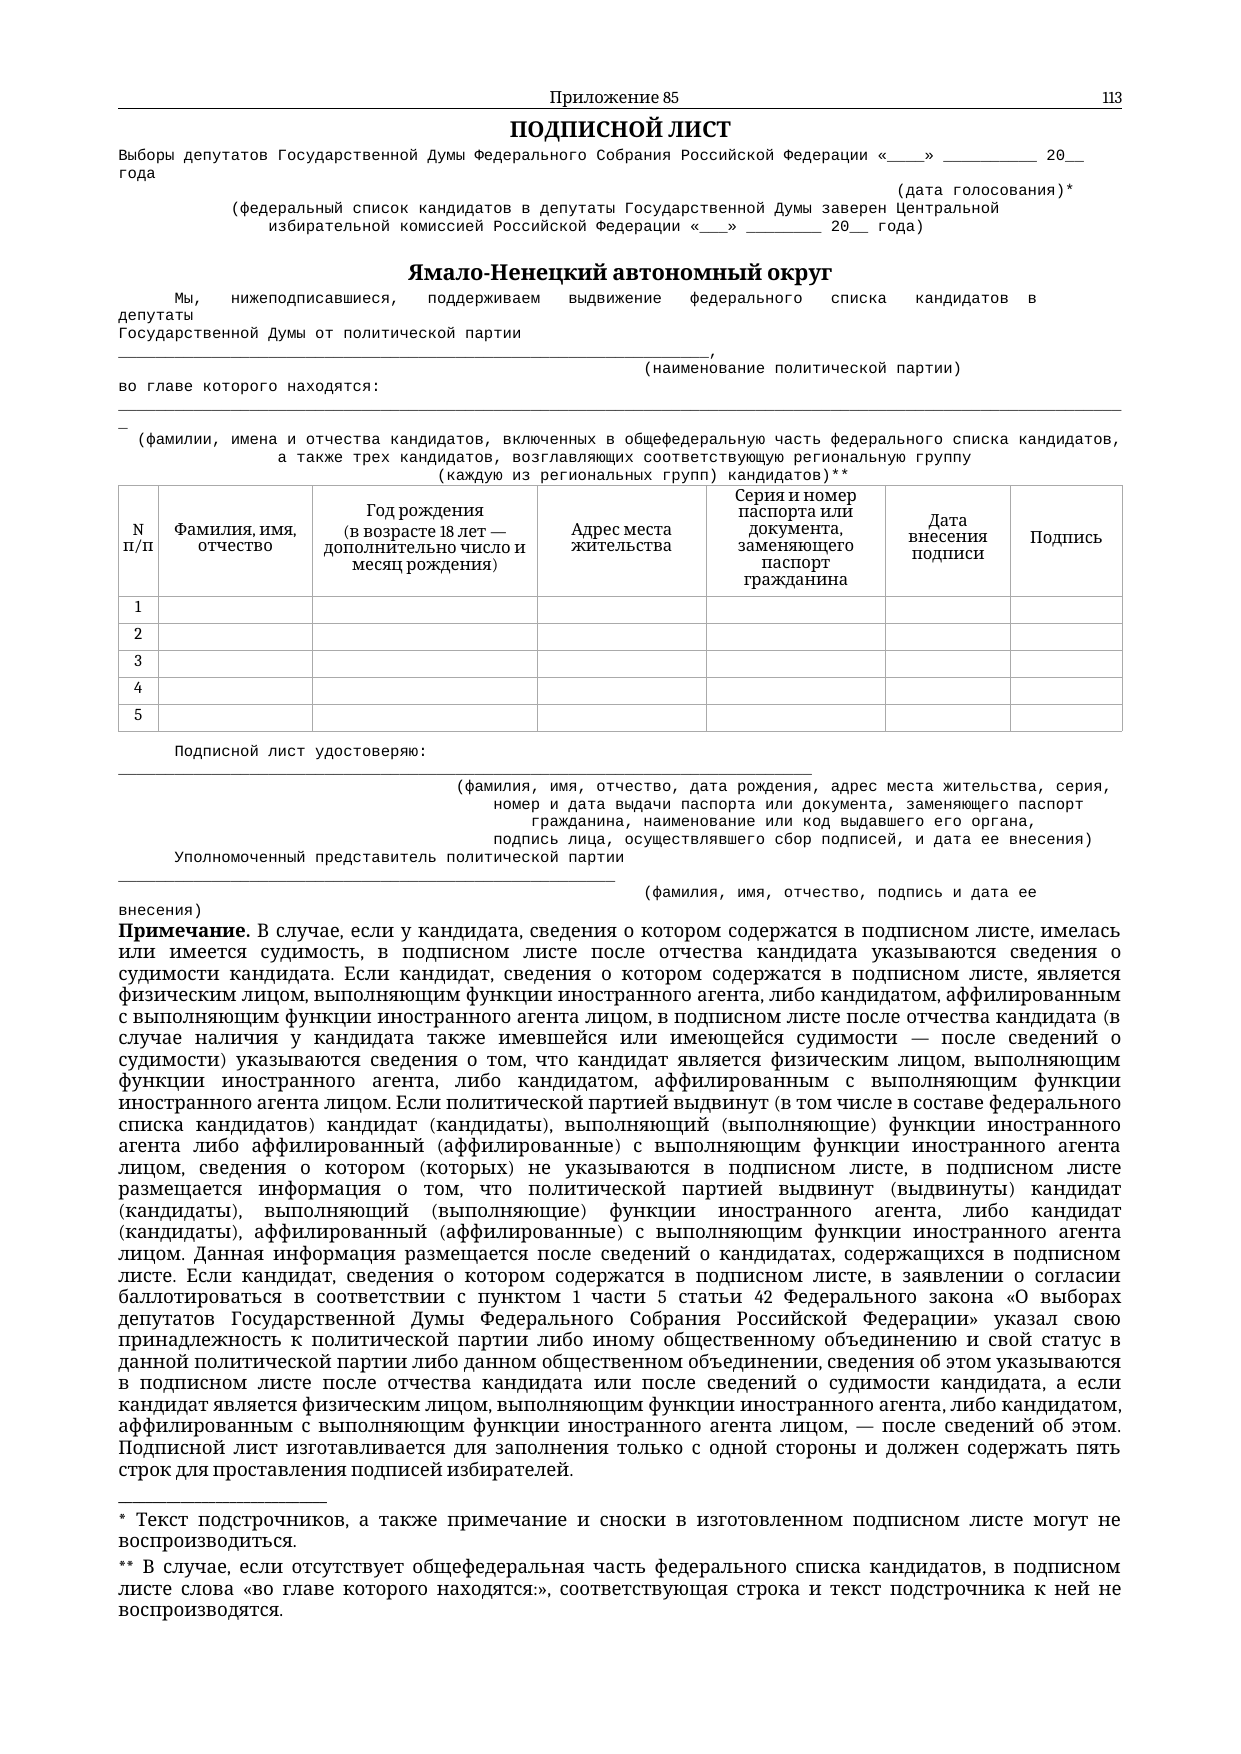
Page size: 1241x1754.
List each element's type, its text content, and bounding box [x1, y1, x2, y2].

table_cell 3 [119, 651, 158, 677]
table_cell 1 [119, 597, 158, 623]
table_header Адрес места жительства [538, 486, 706, 596]
text Подписной лист удостоверяю: __________________________________________________________________________ [118, 743, 1122, 778]
table_cell [886, 597, 1010, 623]
table_cell [313, 705, 537, 731]
table_cell [1011, 624, 1122, 650]
text ______________________________ [118, 1485, 1122, 1505]
text (фамилии, имена и отчества кандидатов, включенных в общефедеральную часть федерального списка кандидатов, [118, 432, 1122, 449]
text * Текст подстрочников, а также примечание и сноски в изготовленном подписном листе могут не воспроизводиться. [118, 1509, 1122, 1553]
text Примечание. В случае, если у кандидата, сведения о котором содержатся в подписном листе, имелась или имеется судимость, в подписном листе после отчества кандидата указываются сведения о судимости кандидата. Если кандидат, сведения о котором содержатся в подписном листе, является физическим лицом, выполняющим функции иностранного агента, либо кандидатом, аффилированным с выполняющим функции иностранного агента лицом, в подписном листе после отчества кандидата (в случае наличия у кандидата также имевшейся или имеющейся судимости — после сведений о судимости) указываются сведения о том, что кандидат является физическим лицом, выполняющим функции иностранного агента, либо кандидатом, аффилированным с выполняющим функции иностранного агента лицом. Если политической партией выдвинут (в том числе в составе федерального списка кандидатов) кандидат (кандидаты), выполняющий (выполняющие) функции иностранного агента либо аффилированный (аффилированные) с выполняющим функции иностранного агента лицом, сведения о котором (которых) не указываются в подписном листе, в подписном листе размещается информация о том, что политической партией выдвинут (выдвинуты) кандидат (кандидаты), выполняющий (выполняющие) функции иностранного агента, либо кандидат (кандидаты), аффилированный (аффилированные) с выполняющим функции иностранного агента лицом. Данная информация размещается после сведений о кандидатах, содержащихся в подписном листе. Если кандидат, сведения о котором содержатся в подписном листе, в заявлении о согласии баллотироваться в соответствии с пунктом 1 части 5 статьи 42 Федерального закона «О выборах депутатов Государственной Думы Федерального Собрания Российской Федерации» указал свою принадлежность к политической партии либо иному общественному объединению и свой статус в данной политической партии либо данном общественном объединении, сведения об этом указываются в подписном листе после отчества кандидата или после сведений о судимости кандидата, а если кандидат является физическим лицом, выполняющим функции иностранного агента, либо кандидатом, аффилированным с выполняющим функции иностранного агента лицом, — после сведений об этом. Подписной лист изготавливается для заполнения только с одной стороны и должен содержать пять строк для проставления подписей избирателей. [118, 920, 1122, 1481]
text (федеральный список кандидатов в депутаты Государственной Думы заверен Центральной [118, 201, 1122, 218]
table_cell [707, 597, 885, 623]
table_cell [159, 678, 312, 704]
table_cell [886, 678, 1010, 704]
table_header Дата внесения подписи [886, 486, 1010, 596]
table_cell [1011, 651, 1122, 677]
table_cell [313, 651, 537, 677]
table_cell [886, 624, 1010, 650]
text (наименование политической партии) [118, 361, 1122, 379]
text гражданина, наименование или код выдавшего его органа, [118, 814, 1122, 832]
table_cell [707, 624, 885, 650]
table_cell 2 [119, 624, 158, 650]
table_header Серия и номер паспорта или документа, заменяющего паспорт гражданина [707, 486, 885, 596]
text ** В случае, если отсутствует общефедеральная часть федерального списка кандидатов, в подписном листе слова «во главе которого находятся:», соответствующая строка и текст подстрочника к ней не воспроизводятся. [118, 1557, 1122, 1621]
table_cell [707, 651, 885, 677]
text Выборы депутатов Государственной Думы Федерального Собрания Российской Федерации «____» __________ 20__ года [118, 147, 1122, 183]
table_cell [159, 705, 312, 731]
table_cell [159, 624, 312, 650]
text избирательной комиссией Российской Федерации «___» ________ 20__ года) [118, 218, 1122, 236]
table_cell [538, 651, 706, 677]
subtitle Ямало-Ненецкий автономный округ [118, 261, 1122, 286]
text ____________________________________________________________________________________________________________ [118, 396, 1122, 432]
table_cell [313, 624, 537, 650]
table_cell [707, 705, 885, 731]
table_header Год рождения (в возрасте 18 лет — дополнительно число и месяц рождения) [313, 486, 537, 596]
table_cell [159, 597, 312, 623]
table_cell [538, 678, 706, 704]
table_cell [1011, 678, 1122, 704]
text во главе которого находятся: [118, 379, 1122, 396]
table_cell [159, 651, 312, 677]
table_cell [1011, 597, 1122, 623]
text Государственной Думы от политической партии _______________________________________________________________, [118, 326, 1122, 361]
subtitle ПОДПИСНОЙ ЛИСТ [118, 118, 1122, 143]
table_header N п/п [119, 486, 158, 596]
table_cell [886, 651, 1010, 677]
table_cell [707, 678, 885, 704]
text подпись лица, осуществлявшего сбор подписей, и дата ее внесения) [118, 832, 1122, 849]
table_cell 4 [119, 678, 158, 704]
table_cell [313, 678, 537, 704]
text (дата голосования)* [118, 183, 1122, 201]
table_header Подпись [1011, 486, 1122, 596]
text (фамилия, имя, отчество, подпись и дата ее внесения) [118, 885, 1122, 920]
table_cell [886, 705, 1010, 731]
table_cell [538, 597, 706, 623]
text (фамилия, имя, отчество, дата рождения, адрес места жительства, серия, [118, 778, 1122, 796]
table_cell [1011, 705, 1122, 731]
text Мы, нижеподписавшиеся, поддерживаем выдвижение федерального списка кандидатов в депутаты [118, 290, 1122, 326]
text Уполномоченный представитель политической партии _____________________________________________________ [118, 849, 1122, 885]
table_header Фамилия, имя, отчество [159, 486, 312, 596]
table_cell [313, 597, 537, 623]
table_cell [538, 705, 706, 731]
table_cell 5 [119, 705, 158, 731]
text а также трех кандидатов, возглавляющих соответствующую региональную группу [118, 449, 1122, 467]
text (каждую из региональных групп) кандидатов)** [118, 467, 1122, 485]
text номер и дата выдачи паспорта или документа, заменяющего паспорт [118, 796, 1122, 814]
table_cell [538, 624, 706, 650]
